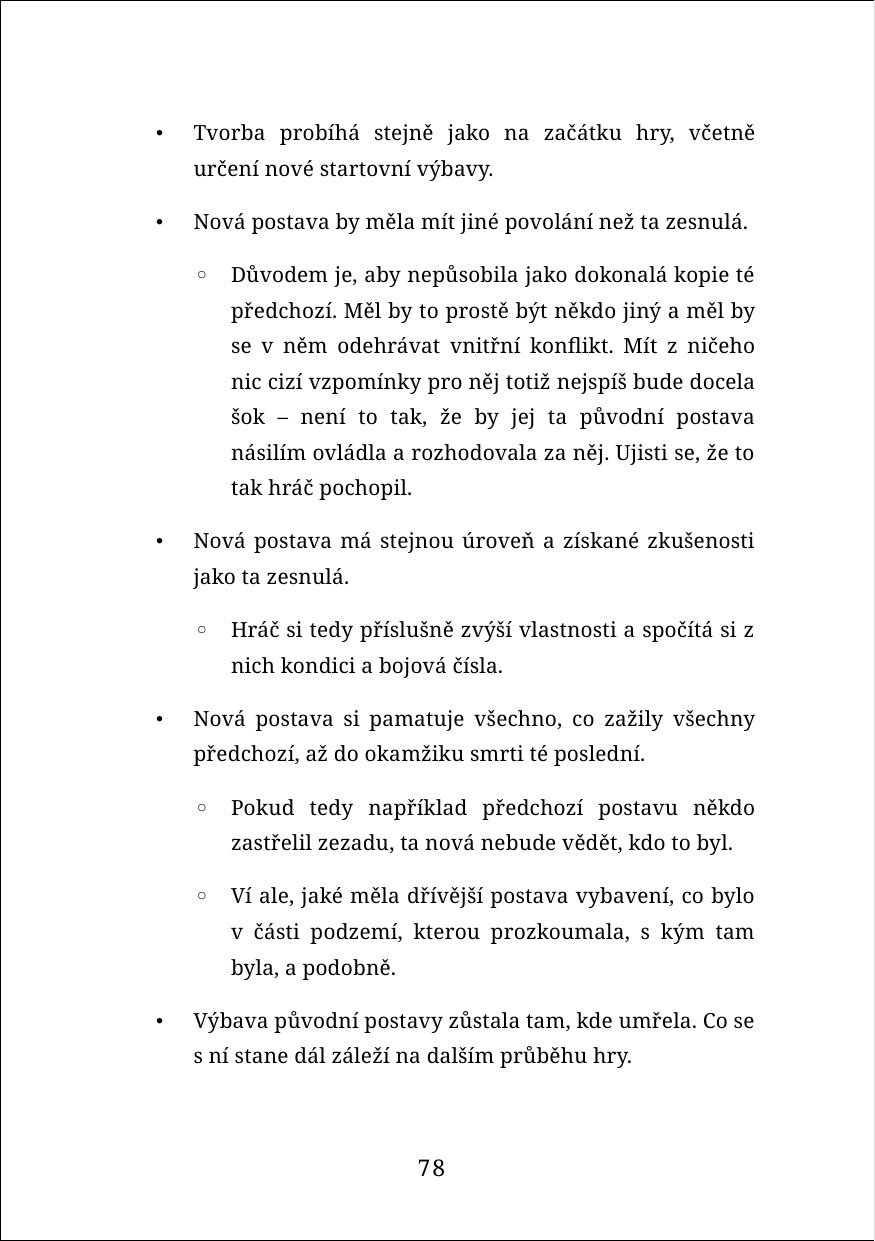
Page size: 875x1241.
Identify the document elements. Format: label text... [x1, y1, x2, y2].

list Tvorba probíhá stejně jako na začátku hry, včetně určení nové startovní výbavy. [156, 118, 756, 182]
list Ví ale, jaké měla dřívější postava vybavení, co bylo v části podzemí, kterou prozkoumala, s kým tam byla, a podobně. [193, 882, 756, 981]
list Nová postava si pamatuje všechno, co zažily všechny předchozí, až do okamžiku smrti té poslední. [156, 704, 756, 768]
list Nová postava má stejnou úroveň a získané zkušenosti jako ta zesnulá. [156, 527, 756, 591]
list Pokud tedy například předchozí postavu někdo zastřelil zezadu, ta nová nebude vědět, kdo to byl. [193, 793, 756, 857]
list Důvodem je, aby nepůsobila jako dokonalá kopie té předchozí. Měl by to prostě být někdo jiný a měl by se v něm odehrávat vnitřní konflikt. Mít z ničeho nic cizí vzpomínky pro něj totiž nejspíš bude docela šok – není to tak, že by jej ta původní postava násilím ovládla a rozhodovala za něj. Ujisti se, že to tak hráč pochopil. [193, 260, 756, 502]
list Hráč si tedy příslušně zvýší vlastnosti a spočítá si z nich kondici a bojová čísla. [193, 615, 756, 679]
list Nová postava by měla mít jiné povolání než ta zesnulá. [156, 207, 756, 235]
list Výbava původní postavy zůstala tam, kde umřela. Co se s ní stane dál záleží na dalším průběhu hry. [156, 1006, 756, 1070]
